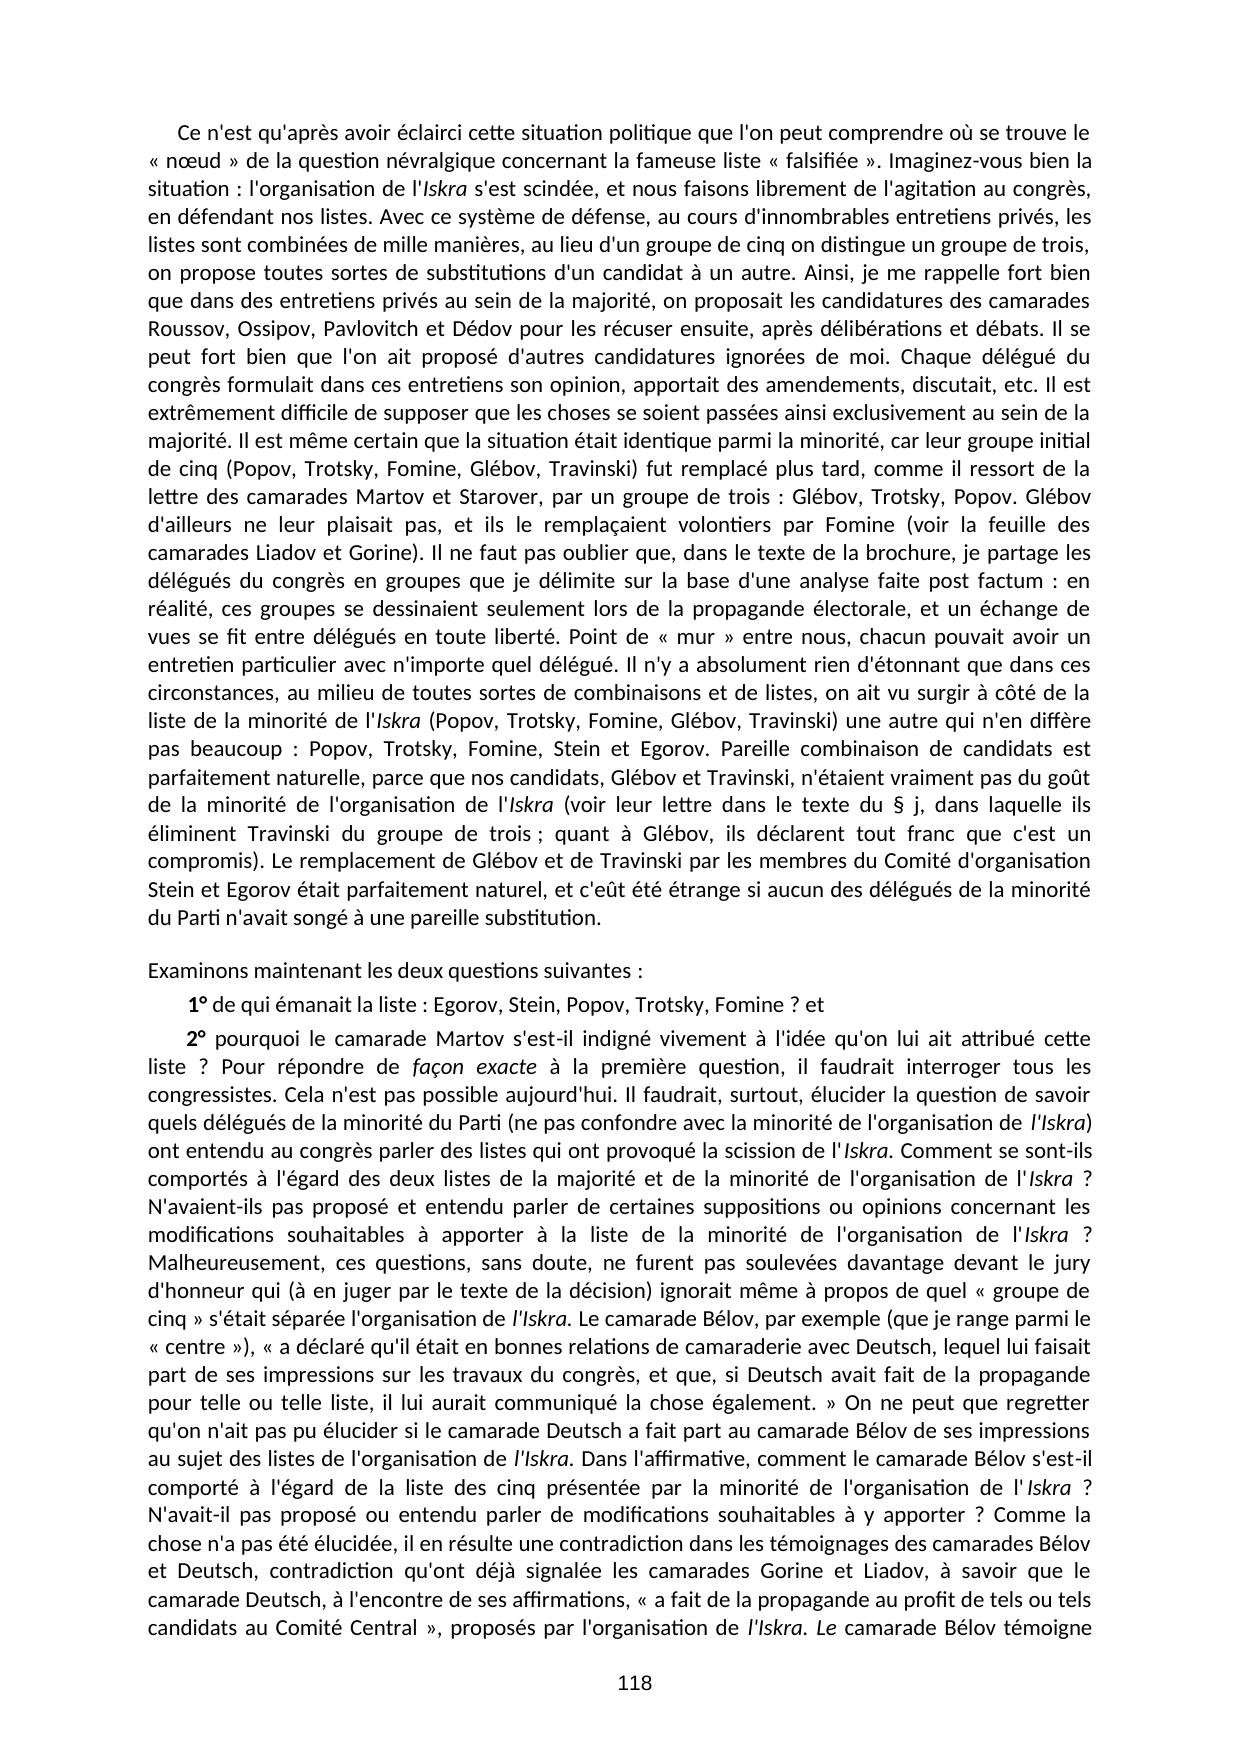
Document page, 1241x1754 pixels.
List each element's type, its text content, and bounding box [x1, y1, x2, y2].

text Examinons maintenant les deux questions suivantes : [148, 956, 1093, 984]
text Ce n'est qu'après avoir éclairci cette situation politique que l'on peut comprendre où se trouve le « nœud » de la question névralgique concernant la fameuse liste « falsifiée ». Imaginez‑vous bien la situation : l'organisation de l'Iskra s'est scindée, et nous faisons librement de l'agitation au congrès, en défendant nos listes. Avec ce système de défense, au cours d'innombrables entretiens privés, les listes sont combinées de mille manières, au lieu d'un groupe de cinq on distingue un groupe de trois, on propose toutes sortes de substitutions d'un candidat à un autre. Ainsi, je me rappelle fort bien que dans des entretiens privés au sein de la majorité, on proposait les candidatures des camarades Roussov, Ossipov, Pavlovitch et Dédov pour les récuser ensuite, après délibérations et débats. Il se peut fort bien que l'on ait proposé d'autres candidatures ignorées de moi. Chaque délégué du congrès formulait dans ces entretiens son opinion, apportait des amendements, discutait, etc. Il est extrêmement difficile de supposer que les choses se soient passées ainsi exclusivement au sein de la majorité. Il est même certain que la situation était identique parmi la minorité, car leur groupe initial de cinq (Popov, Trotsky, Fomine, Glébov, Travinski) fut remplacé plus tard, comme il ressort de la lettre des camarades Martov et Starover, par un groupe de trois : Glébov, Trotsky, Popov. Glébov d'ailleurs ne leur plaisait pas, et ils le remplaçaient volontiers par Fomine (voir la feuille des camarades Liadov et Gorine). Il ne faut pas oublier que, dans le texte de la brochure, je partage les délégués du congrès en groupes que je délimite sur la base d'une analyse faite post factum : en réalité, ces groupes se dessinaient seulement lors de la propagande électorale, et un échange de vues se fit entre délégués en toute liberté. Point de « mur » entre nous, chacun pouvait avoir un entretien particulier avec n'importe quel délégué. Il n'y a absolument rien d'étonnant que dans ces circonstances, au milieu de toutes sortes de combinaisons et de listes, on ait vu surgir à côté de la liste de la minorité de l'Iskra (Popov, Trotsky, Fomine, Glébov, Travinski) une autre qui n'en diffère pas beaucoup : Popov, Trotsky, Fomine, Stein et Egorov. Pareille combinaison de candidats est parfaitement naturelle, parce que nos candidats, Glébov et Travinski, n'étaient vraiment pas du goût de la minorité de l'organisation de l'Iskra (voir leur lettre dans le texte du § j, dans laquelle ils éliminent Travinski du groupe de trois ; quant à Glébov, ils déclarent tout franc que c'est un compromis). Le remplacement de Glébov et de Travinski par les membres du Comité d'organisation Stein et Egorov était parfaitement naturel, et c'eût été étrange si aucun des délégués de la minorité du Parti n'avait songé à une pareille substitution. [148, 118, 1093, 931]
text 2° pourquoi le camarade Martov s'est‑il indigné vivement à l'idée qu'on lui ait attribué cette liste ? Pour répondre de façon exacte à la première question, il faudrait interroger tous les congressistes. Cela n'est pas possible aujourd'hui. Il faudrait, surtout, élucider la question de savoir quels délégués de la minorité du Parti (ne pas confondre avec la minorité de l'organisation de l'Iskra) ont entendu au congrès parler des listes qui ont provoqué la scission de l'Iskra. Comment se sont‑ils comportés à l'égard des deux listes de la majorité et de la minorité de l'organisation de l'Iskra ? N'avaient‑ils pas proposé et entendu parler de certaines suppositions ou opinions concernant les modifications souhaitables à apporter à la liste de la minorité de l'organisation de l'Iskra ? Malheureusement, ces questions, sans doute, ne furent pas soulevées davantage devant le jury d'honneur qui (à en juger par le texte de la décision) ignorait même à propos de quel « groupe de cinq » s'était séparée l'organisation de l'Iskra. Le camarade Bélov, par exemple (que je range parmi le « centre »), « a déclaré qu'il était en bonnes relations de camaraderie avec Deutsch, lequel lui faisait part de ses impressions sur les travaux du congrès, et que, si Deutsch avait fait de la propagande pour telle ou telle liste, il lui aurait communiqué la chose également. » On ne peut que regretter qu'on n'ait pas pu élucider si le camarade Deutsch a fait part au camarade Bélov de ses impressions au sujet des listes de l'organisation de l'Iskra. Dans l'affirmative, comment le camarade Bélov s'est‑il comporté à l'égard de la liste des cinq présentée par la minorité de l'organisation de l'Iskra ? N'avait‑il pas proposé ou entendu parler de modifications souhaitables à y apporter ? Comme la chose n'a pas été élucidée, il en résulte une contradiction dans les témoignages des camarades Bélov et Deutsch, contradiction qu'ont déjà signalée les camarades Gorine et Liadov, à savoir que le camarade Deutsch, à l'encontre de ses affirmations, « a fait de la propagande au profit de tels ou tels candidats au Comité Central », proposés par l'organisation de l'Iskra. Le camarade Bélov témoigne [148, 1024, 1093, 1641]
text 1° de qui émanait la liste : Egorov, Stein, Popov, Trotsky, Fomine ? et [148, 990, 1093, 1018]
